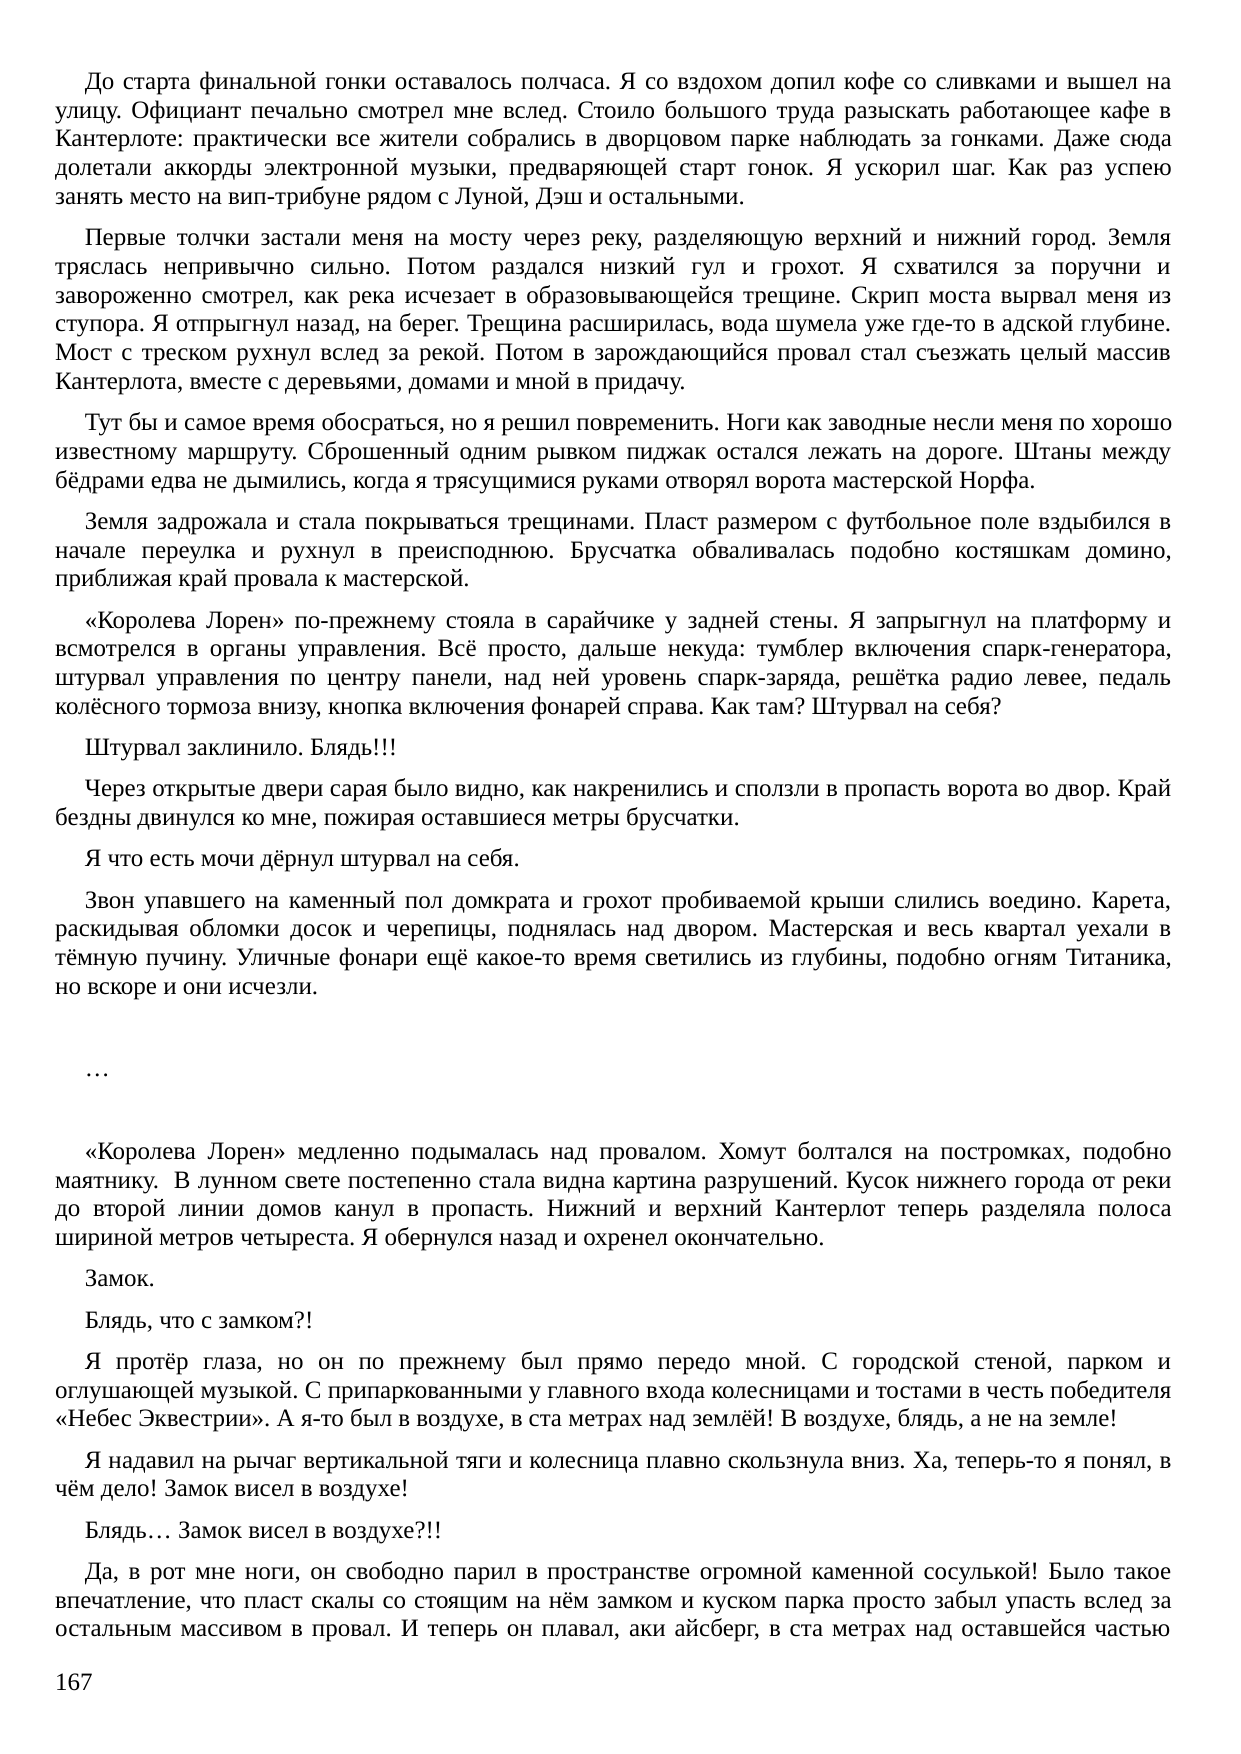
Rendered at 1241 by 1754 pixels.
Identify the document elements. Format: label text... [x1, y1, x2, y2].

text Земля задрожала и стала покрываться трещинами. Пласт размером с футбольное поле вздыбился в начале переулка и рухнул в преисподнюю. Брусчатка обваливалась подобно костяшкам домино, приближая край провала к мастерской. [55, 506, 1173, 592]
text Да, в рот мне ноги, он свободно парил в пространстве огромной каменной сосулькой! Было такое впечатление, что пласт скалы со стоящим на нём замком и куском парка просто забыл упасть вслед за остальным массивом в провал. И теперь он плавал, аки айсберг, в ста метрах над оставшейся частью [55, 1556, 1173, 1642]
text Штурвал заклинило. Блядь!!! [55, 732, 1173, 761]
text Я протёр глаза, но он по прежнему был прямо передо мной. С городской стеной, парком и оглушающей музыкой. С припаркованными у главного входа колесницами и тостами в честь победителя «Небес Эквестрии». А я-то был в воздухе, в ста метрах над землёй! В воздухе, блядь, а не на земле! [55, 1346, 1173, 1432]
text Замок. [55, 1263, 1173, 1292]
text Блядь… Замок висел в воздухе?!! [55, 1515, 1173, 1543]
text Блядь, что с замком?! [55, 1305, 1173, 1333]
text Через открытые двери сарая было видно, как накренились и сползли в пропасть ворота во двор. Край бездны двинулся ко мне, пожирая оставшиеся метры брусчатки. [55, 773, 1173, 831]
text До старта финальной гонки оставалось полчаса. Я со вздохом допил кофе со сливками и вышел на улицу. Официант печально смотрел мне вслед. Стоило большого труда разыскать работающее кафе в Кантерлоте: практически все жители собрались в дворцовом парке наблюдать за гонками. Даже сюда долетали аккорды электронной музыки, предваряющей старт гонок. Я ускорил шаг. Как раз успею занять место на вип-трибуне рядом с Луной, Дэш и остальными. [55, 66, 1173, 210]
text … [55, 1053, 1173, 1082]
text Я что есть мочи дёрнул штурвал на себя. [55, 843, 1173, 872]
text «Королева Лорен» медленно подымалась над провалом. Хомут болтался на постромках, подобно маятнику. В лунном свете постепенно стала видна картина разрушений. Кусок нижнего города от реки до второй линии домов канул в пропасть. Нижний и верхний Кантерлот теперь разделяла полоса шириной метров четыреста. Я обернулся назад и охренел окончательно. [55, 1136, 1173, 1251]
text Я надавил на рычаг вертикальной тяги и колесница плавно скользнула вниз. Ха, теперь-то я понял, в чём дело! Замок висел в воздухе! [55, 1445, 1173, 1502]
text «Королева Лорен» по-прежнему стояла в сарайчике у задней стены. Я запрыгнул на платформу и всмотрелся в органы управления. Всё просто, дальше некуда: тумблер включения спарк-генератора, штурвал управления по центру панели, над ней уровень спарк-заряда, решётка радио левее, педаль колёсного тормоза внизу, кнопка включения фонарей справа. Как там? Штурвал на себя? [55, 605, 1173, 720]
text Звон упавшего на каменный пол домкрата и грохот пробиваемой крыши слились воедино. Карета, раскидывая обломки досок и черепицы, поднялась над двором. Мастерская и весь квартал уехали в тёмную пучину. Уличные фонари ещё какое-то время светились из глубины, подобно огням Титаника, но вскоре и они исчезли. [55, 885, 1173, 1000]
text Тут бы и самое время обосраться, но я решил повременить. Ноги как заводные несли меня по хорошо известному маршруту. Сброшенный одним рывком пиджак остался лежать на дороге. Штаны между бёдрами едва не дымились, когда я трясущимися руками отворял ворота мастерской Норфа. [55, 407, 1173, 493]
text Первые толчки застали меня на мосту через реку, разделяющую верхний и нижний город. Земля тряслась непривычно сильно. Потом раздался низкий гул и грохот. Я схватился за поручни и завороженно смотрел, как река исчезает в образовывающейся трещине. Скрип моста вырвал меня из ступора. Я отпрыгнул назад, на берег. Трещина расширилась, вода шумела уже где-то в адской глубине. Мост с треском рухнул вслед за рекой. Потом в зарождающийся провал стал съезжать целый массив Кантерлота, вместе с деревьями, домами и мной в придачу. [55, 222, 1173, 395]
